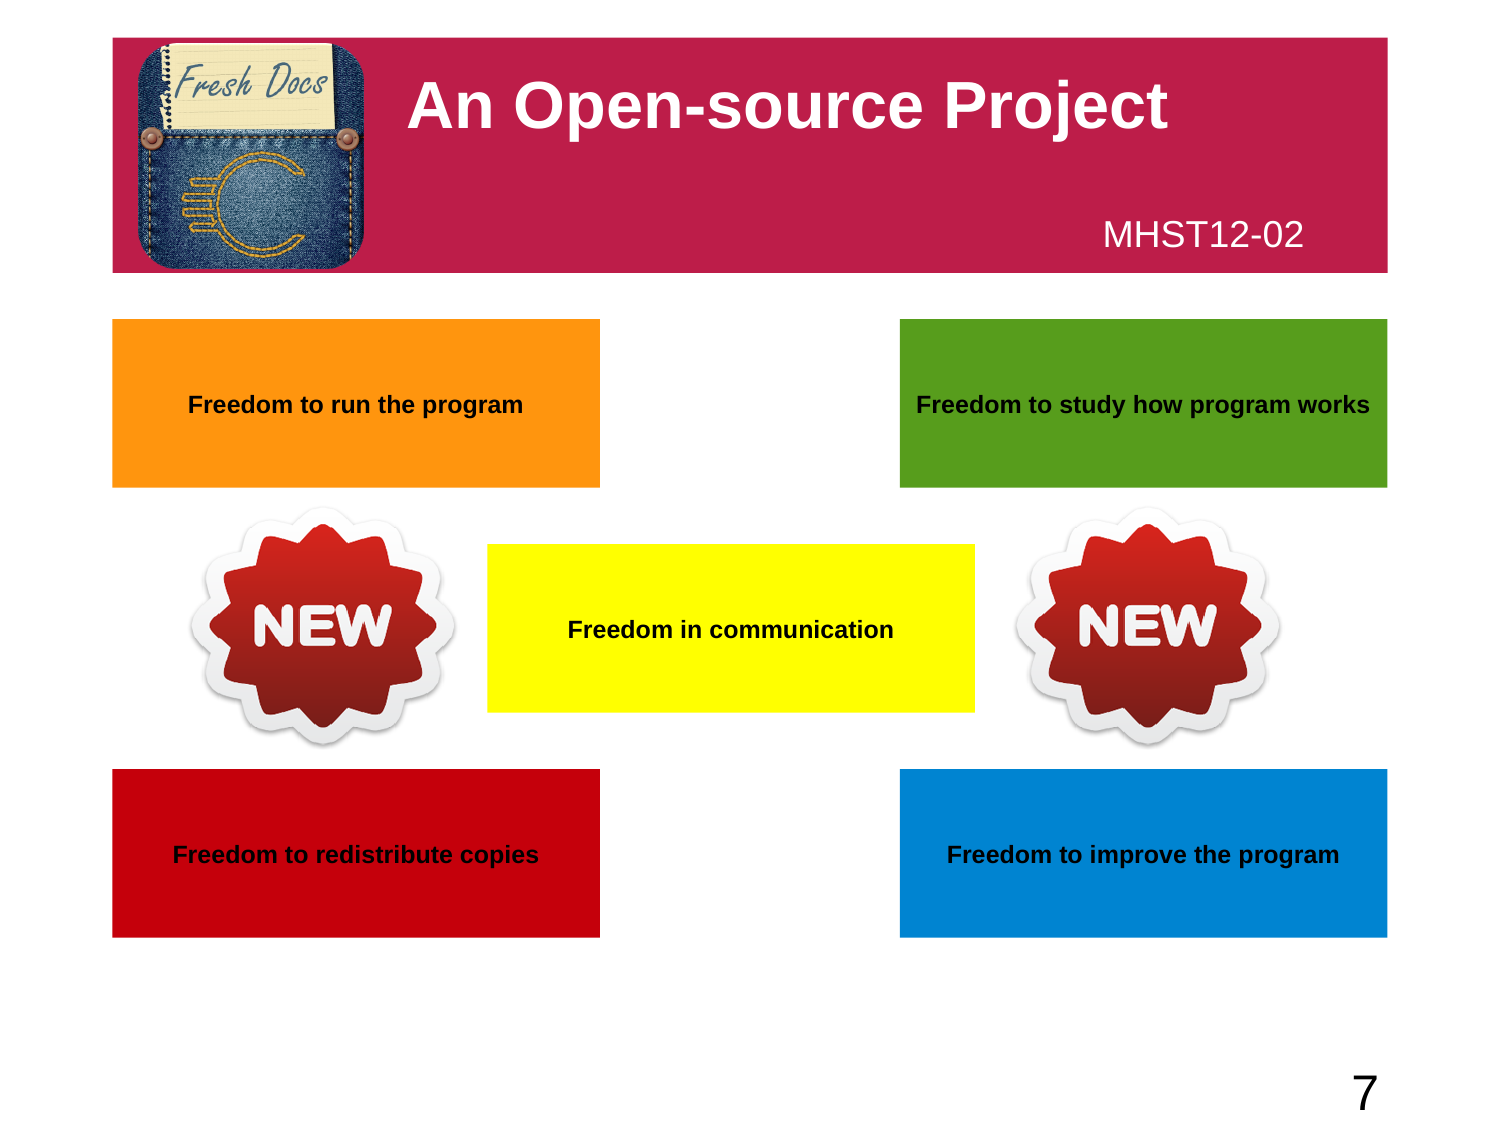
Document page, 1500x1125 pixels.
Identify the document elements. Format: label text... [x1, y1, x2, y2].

text_box Freedom to study how program works [899, 319, 1388, 488]
picture [1012, 505, 1285, 751]
picture [187, 505, 460, 751]
text_box Freedom to redistribute copies [112, 769, 600, 938]
text_box An Open-source Project [391, 54, 1185, 150]
text_box MHST12-02 [1087, 202, 1320, 263]
text_box Freedom to run the program [112, 319, 600, 488]
text_box Freedom to improve the program [899, 769, 1388, 938]
picture [138, 43, 364, 269]
text_box Freedom in communication [487, 544, 975, 713]
text_box [1336, 1053, 1500, 1125]
text_box [112, 37, 1388, 273]
